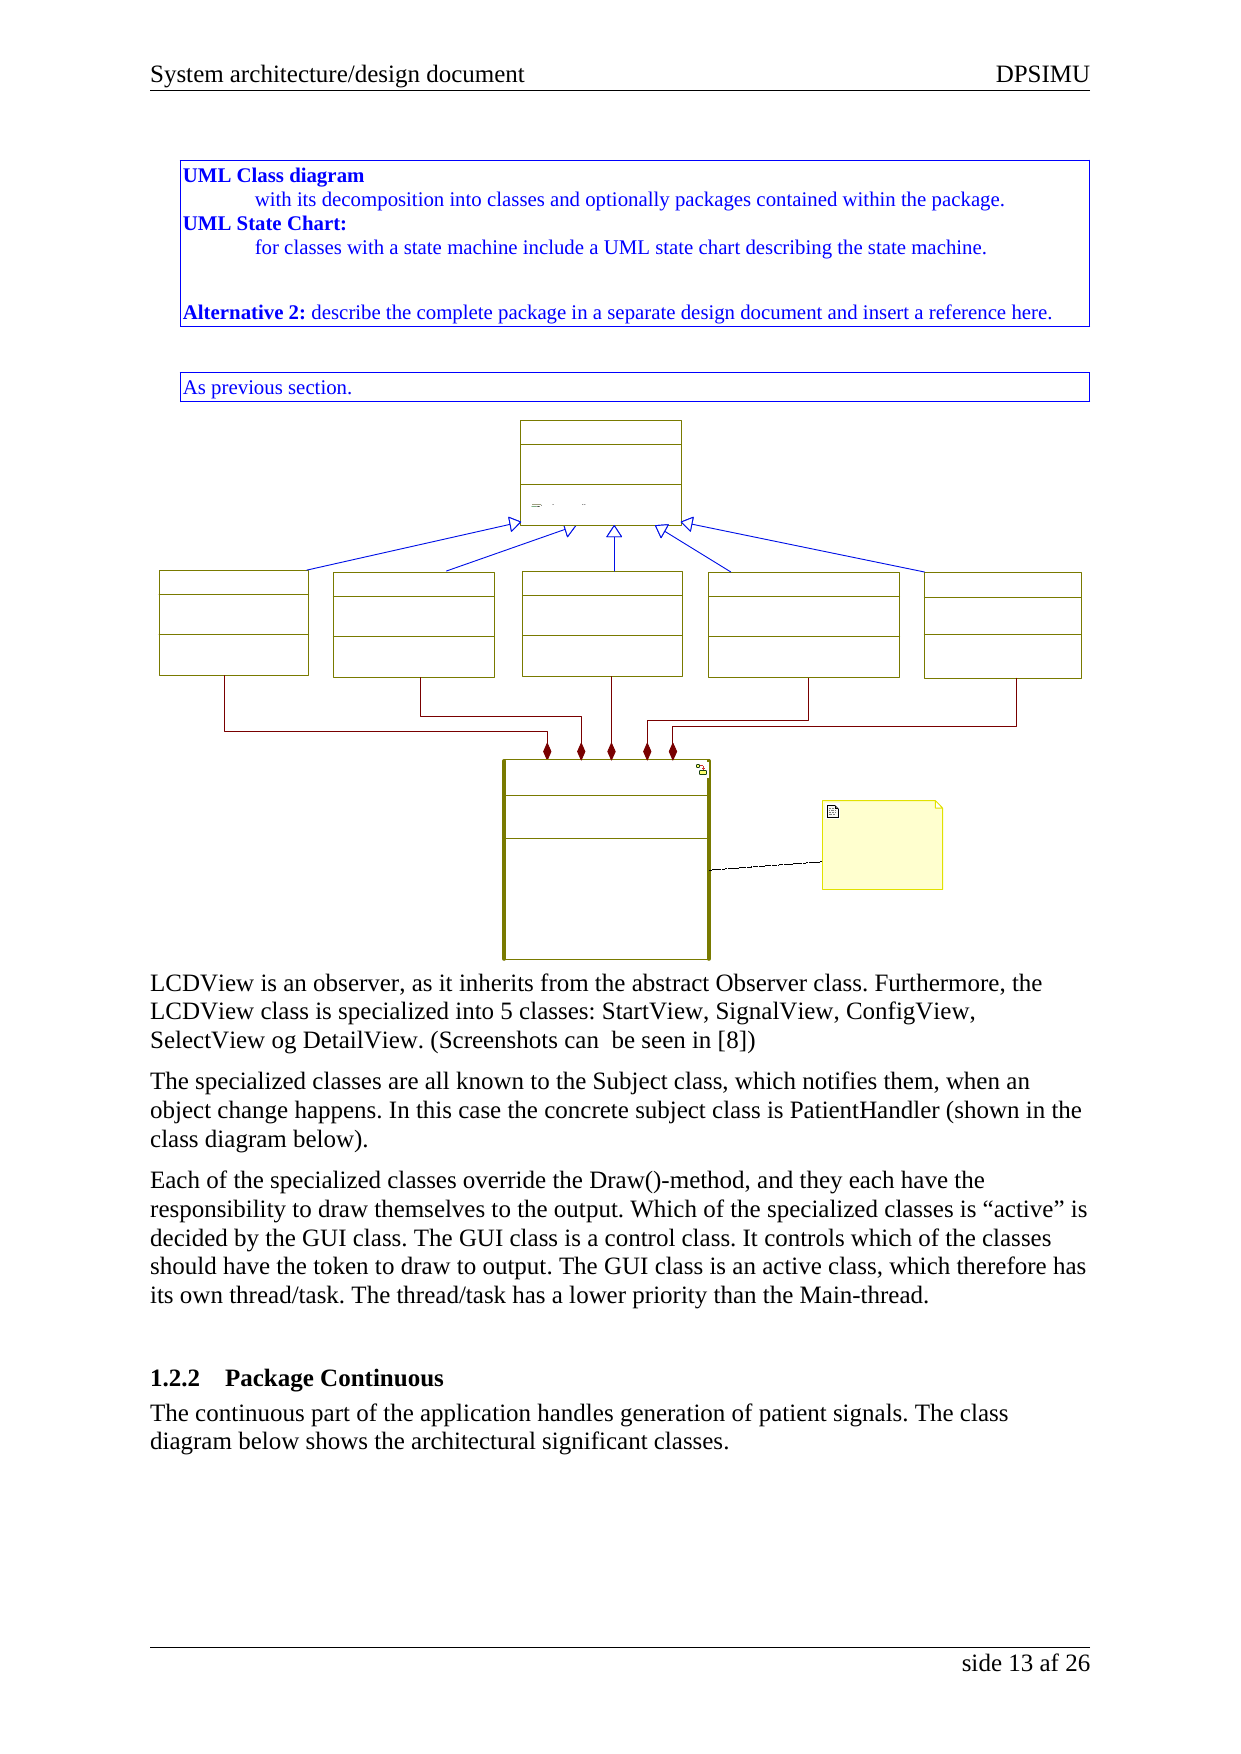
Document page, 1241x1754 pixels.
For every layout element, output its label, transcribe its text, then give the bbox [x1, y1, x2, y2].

text Alternative 2: describe the complete package in a separate design document and insert a reference here. [181, 296, 1089, 326]
text LCDView is an observer, as it inherits from the abstract Observer class. Furthermore, the LCDView class is specialized into 5 classes: StartView, SignalView, ConfigView, SelectView og DetailView. (Screenshots can be seen in [8]) [150, 968, 1090, 1054]
subtitle Package Continuous [150, 1363, 1090, 1391]
text The continuous part of the application handles generation of patient signals. The class diagram below shows the architectural significant classes. [150, 1398, 1090, 1455]
text The specialized classes are all known to the Subject class, which notifies them, when an object change happens. In this case the concrete subject class is PatientHandler (shown in the class diagram below). [150, 1066, 1090, 1153]
text As previous section. [181, 373, 1089, 401]
text Each of the specialized classes override the Draw()-method, and they each have the responsibility to draw themselves to the output. Which of the specialized classes is “active” is decided by the GUI class. The GUI class is a control class. It controls which of the classes should have the token to draw to output. The GUI class is an active class, which therefore has its own thread/task. The thread/task has a lower priority than the Main-thread. [150, 1165, 1090, 1309]
text UML Class diagram with its decomposition into classes and optionally packages contained within the package. UML State Chart: for classes with a state machine include a UML state chart describing the state machine. [181, 161, 1089, 283]
